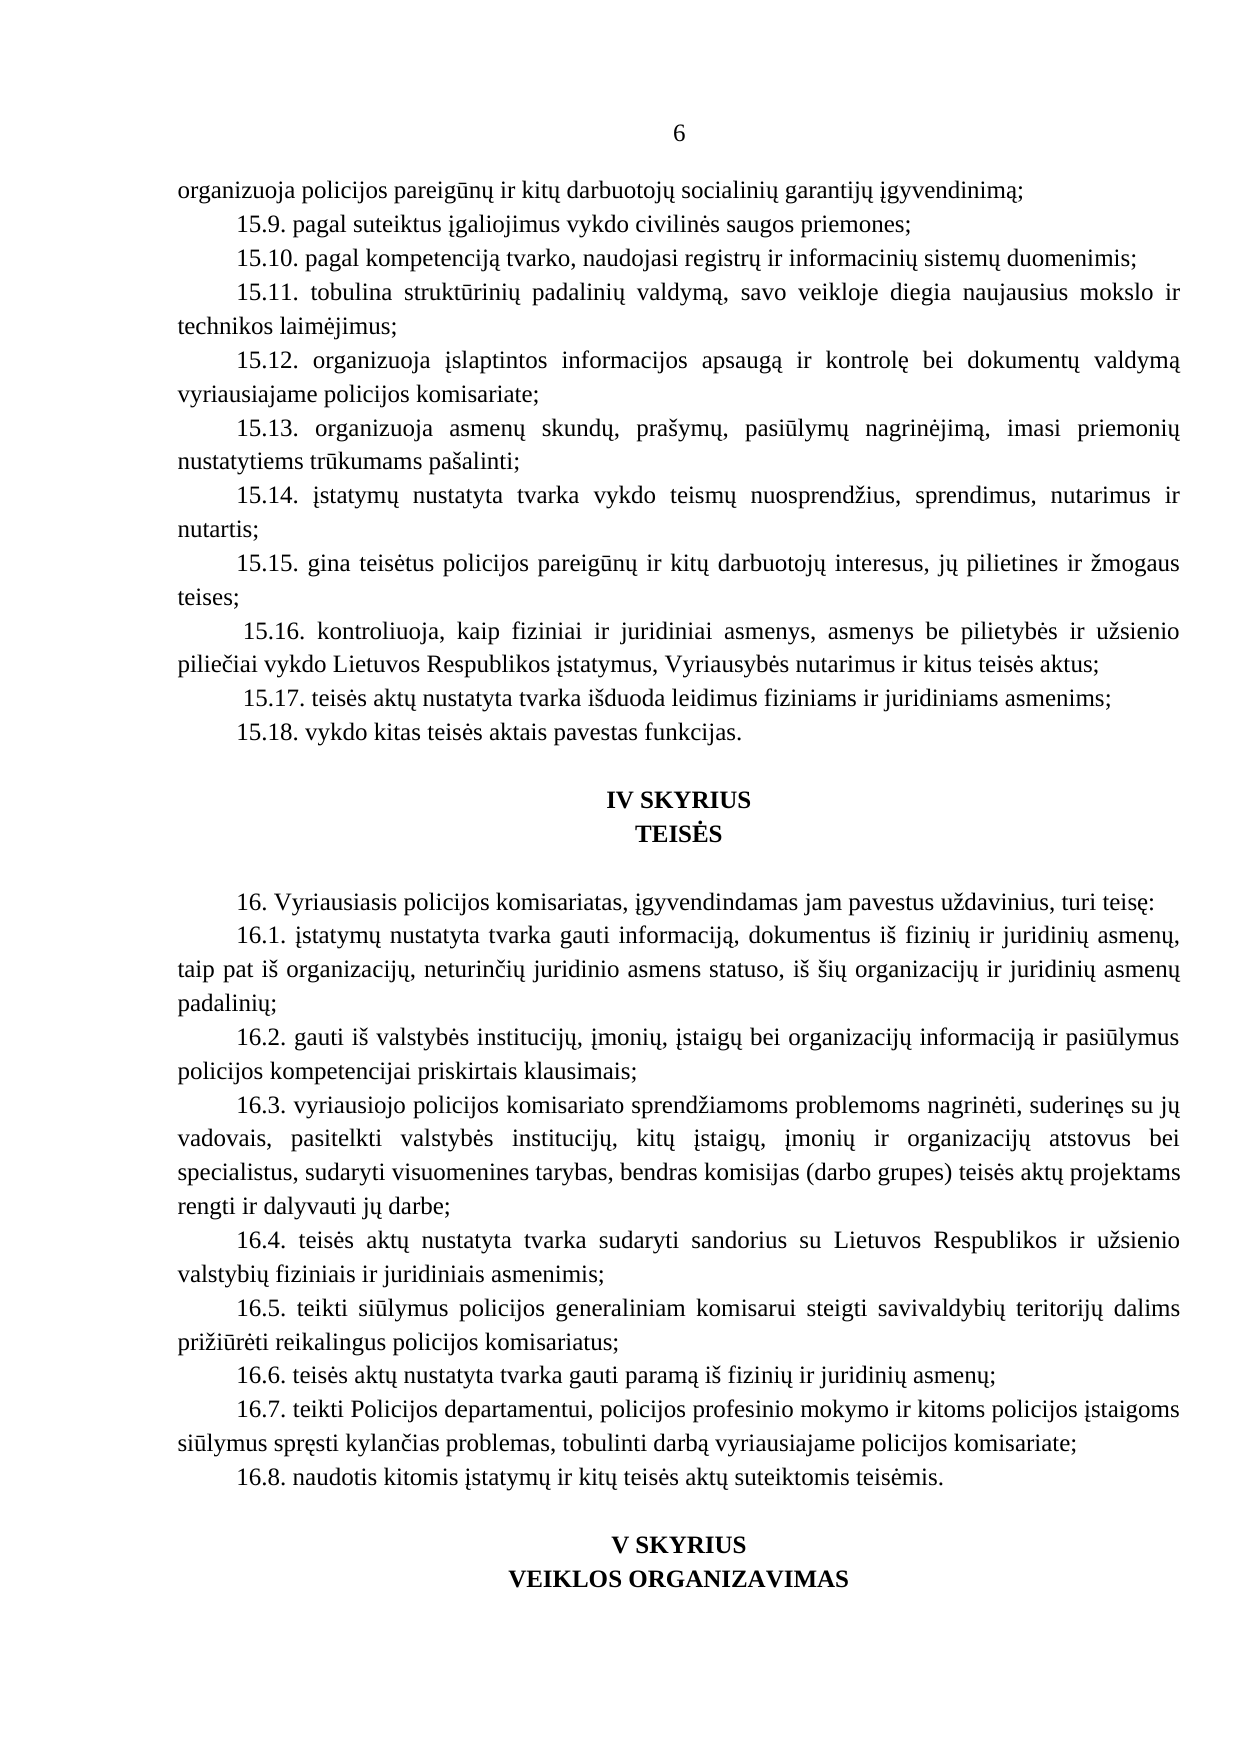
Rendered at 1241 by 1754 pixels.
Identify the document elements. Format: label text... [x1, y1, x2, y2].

text 15.10. pagal kompetenciją tvarko, naudojasi registrų ir informacinių sistemų duomenimis; [177, 243, 1181, 272]
text IV SKYRIUS [176, 785, 1181, 814]
text VEIKLOS ORGANIZAVIMAS [176, 1564, 1181, 1592]
text 15.18. vykdo kitas teisės aktais pavestas funkcijas. [177, 717, 1181, 746]
text 16.2. gauti iš valstybės institucijų, įmonių, įstaigų bei organizacijų informaciją ir pasiūlymus policijos kompetencijai priskirtais klausimais; [177, 1022, 1181, 1084]
text 16.5. teikti siūlymus policijos generaliniam komisarui steigti savivaldybių teritorijų dalims prižiūrėti reikalingus policijos komisariatus; [177, 1293, 1181, 1355]
text TEISĖS [176, 819, 1181, 848]
text 16.6. teisės aktų nustatyta tvarka gauti paramą iš fizinių ir juridinių asmenų; [177, 1361, 1181, 1389]
text 16.7. teikti Policijos departamentui, policijos profesinio mokymo ir kitoms policijos įstaigoms siūlymus spręsti kylančias problemas, tobulinti darbą vyriausiajame policijos komisariate; [177, 1394, 1181, 1457]
text 15.13. organizuoja asmenų skundų, prašymų, pasiūlymų nagrinėjimą, imasi priemonių nustatytiems trūkumams pašalinti; [177, 413, 1181, 475]
text 15.16. kontroliuoja, kaip fiziniai ir juridiniai asmenys, asmenys be pilietybės ir užsienio piliečiai vykdo Lietuvos Respublikos įstatymus, Vyriausybės nutarimus ir kitus teisės aktus; [177, 616, 1181, 678]
text 16.1. įstatymų nustatyta tvarka gauti informaciją, dokumentus iš fizinių ir juridinių asmenų, taip pat iš organizacijų, neturinčių juridinio asmens statuso, iš šių organizacijų ir juridinių asmenų padalinių; [177, 920, 1181, 1017]
text 15.17. teisės aktų nustatyta tvarka išduoda leidimus fiziniams ir juridiniams asmenims; [177, 683, 1181, 712]
text organizuoja policijos pareigūnų ir kitų darbuotojų socialinių garantijų įgyvendinimą; [177, 176, 1181, 204]
text 16.8. naudotis kitomis įstatymų ir kitų teisės aktų suteiktomis teisėmis. [177, 1462, 1181, 1491]
text 15.15. gina teisėtus policijos pareigūnų ir kitų darbuotojų interesus, jų pilietines ir žmogaus teises; [177, 548, 1181, 611]
text V SKYRIUS [176, 1530, 1181, 1558]
text 16. Vyriausiasis policijos komisariatas, įgyvendindamas jam pavestus uždavinius, turi teisę: [177, 887, 1181, 915]
text 15.9. pagal suteiktus įgaliojimus vykdo civilinės saugos priemones; [177, 209, 1181, 238]
text 16.3. vyriausiojo policijos komisariato sprendžiamoms problemoms nagrinėti, suderinęs su jų vadovais, pasitelkti valstybės institucijų, kitų įstaigų, įmonių ir organizacijų atstovus bei specialistus, sudaryti visuomenines tarybas, bendras komisijas (darbo grupes) teisės aktų projektams rengti ir dalyvauti jų darbe; [177, 1090, 1181, 1220]
text 16.4. teisės aktų nustatyta tvarka sudaryti sandorius su Lietuvos Respublikos ir užsienio valstybių fiziniais ir juridiniais asmenimis; [177, 1225, 1181, 1288]
text 15.12. organizuoja įslaptintos informacijos apsaugą ir kontrolę bei dokumentų valdymą vyriausiajame policijos komisariate; [177, 345, 1181, 407]
text 15.11. tobulina struktūrinių padalinių valdymą, savo veikloje diegia naujausius mokslo ir technikos laimėjimus; [177, 277, 1181, 340]
text 15.14. įstatymų nustatyta tvarka vykdo teismų nuosprendžius, sprendimus, nutarimus ir nutartis; [177, 480, 1181, 543]
